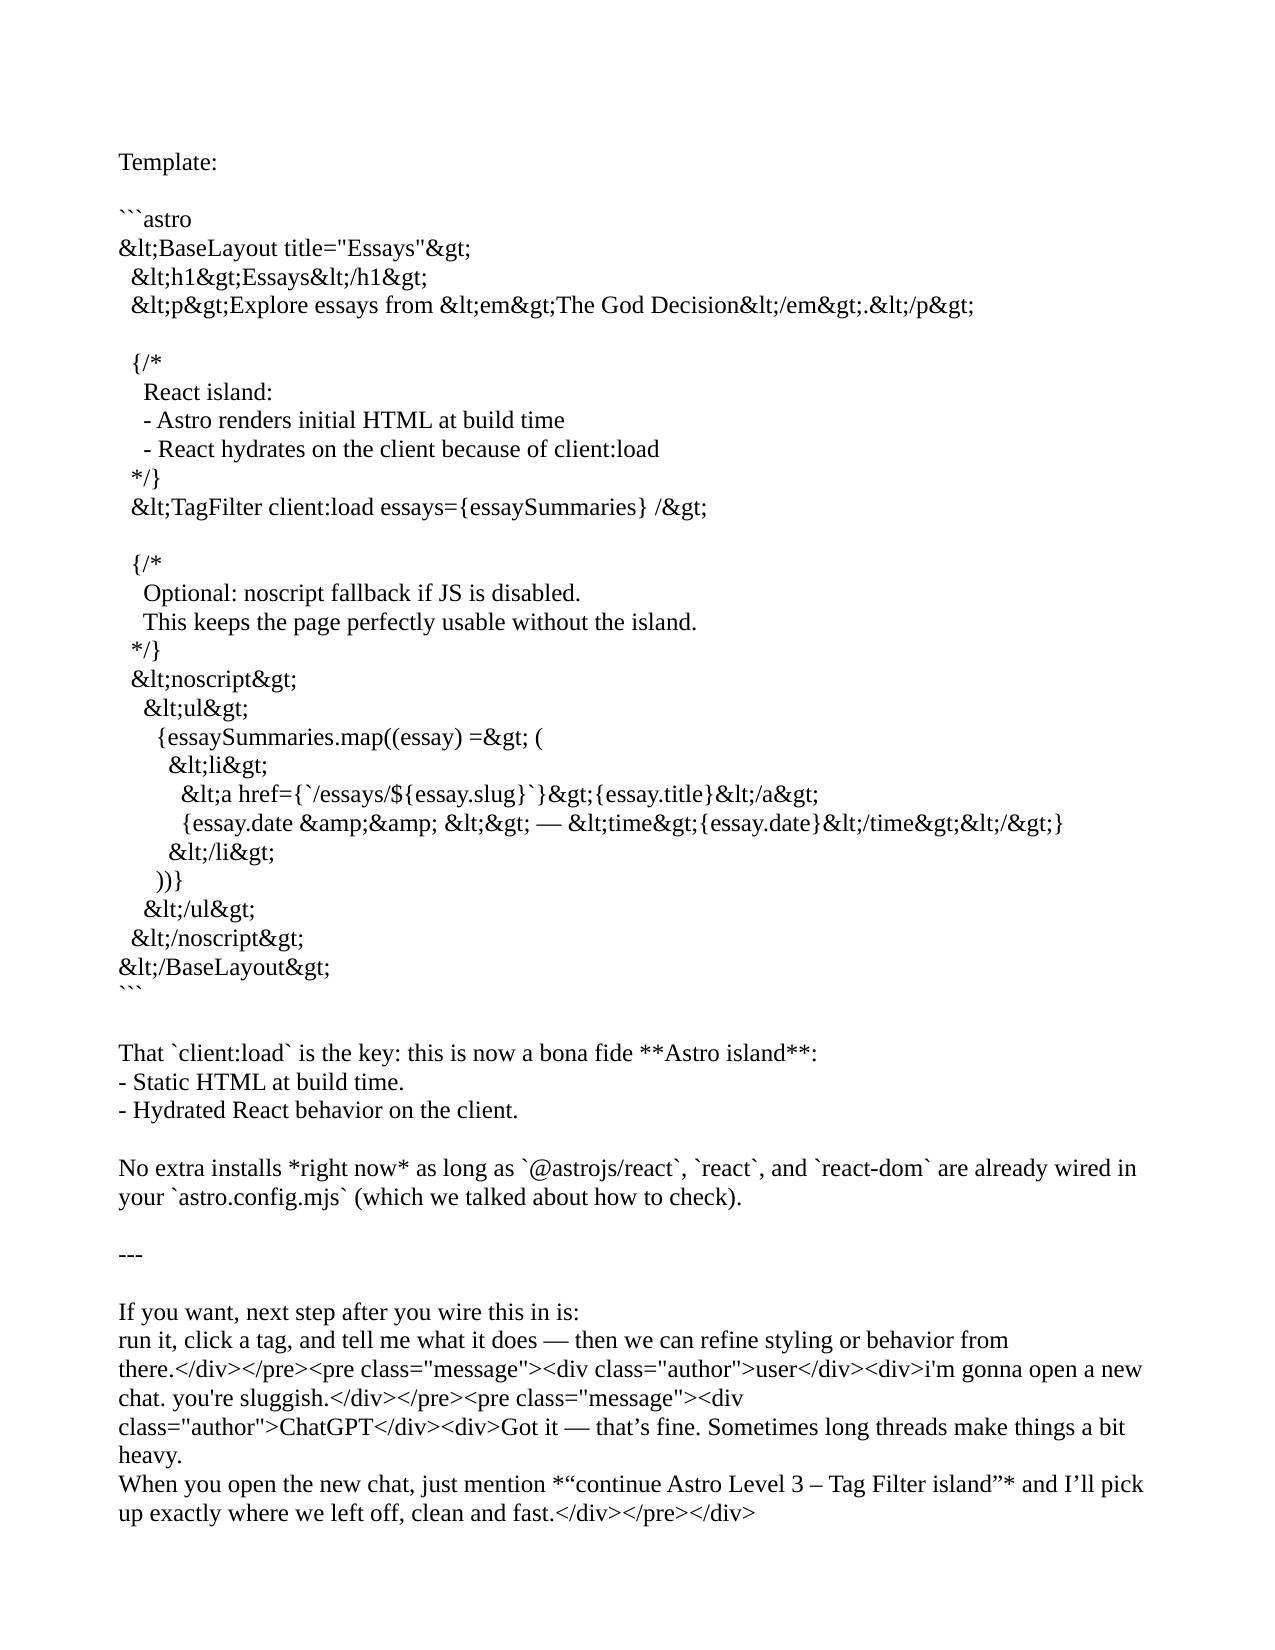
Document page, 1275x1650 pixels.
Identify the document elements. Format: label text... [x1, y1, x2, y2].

text &lt;ul&gt; [118, 693, 1157, 722]
text &lt;TagFilter client:load essays={essaySummaries} /&gt; [118, 492, 1157, 521]
text ``` [118, 981, 1157, 1009]
text &lt;li&gt; [118, 751, 1157, 779]
text &lt;/BaseLayout&gt; [118, 952, 1157, 981]
text No extra installs *right now* as long as `@astrojs/react`, `react`, and `react-dom` are already wired in your `astro.config.mjs` (which we talked about how to check). [118, 1153, 1157, 1211]
text - Hydrated React behavior on the client. [118, 1096, 1157, 1124]
text &lt;/li&gt; [118, 837, 1157, 866]
text This keeps the page perfectly usable without the island. [118, 607, 1157, 636]
text &lt;h1&gt;Essays&lt;/h1&gt; [118, 262, 1157, 291]
text &lt;noscript&gt; [118, 664, 1157, 693]
text {essaySummaries.map((essay) =&gt; ( [118, 722, 1157, 751]
text - Static HTML at build time. [118, 1067, 1157, 1096]
text */} [118, 636, 1157, 664]
text &lt;/noscript&gt; [118, 923, 1157, 952]
text run it, click a tag, and tell me what it does — then we can refine styling or behavior from there.</div></pre><pre class="message"><div class="author">user</div><div>i'm gonna open a new chat. you're sluggish.</div></pre><pre class="message"><div class="author">ChatGPT</div><div>Got it — that’s fine. Sometimes long threads make things a bit heavy. [118, 1326, 1157, 1469]
text Optional: noscript fallback if JS is disabled. [118, 578, 1157, 607]
text That `client:load` is the key: this is now a bona fide **Astro island**: [118, 1038, 1157, 1067]
text {/* [118, 549, 1157, 578]
text &lt;/ul&gt; [118, 894, 1157, 923]
text &lt;a href={`/essays/${essay.slug}`}&gt;{essay.title}&lt;/a&gt; [118, 779, 1157, 808]
text ```astro [118, 204, 1157, 233]
text React island: [118, 377, 1157, 406]
text ))} [118, 866, 1157, 894]
text &lt;p&gt;Explore essays from &lt;em&gt;The God Decision&lt;/em&gt;.&lt;/p&gt; [118, 291, 1157, 319]
text If you want, next step after you wire this in is: [118, 1297, 1157, 1326]
text When you open the new chat, just mention *“continue Astro Level 3 – Tag Filter island”* and I’ll pick up exactly where we left off, clean and fast.</div></pre></div> [118, 1469, 1157, 1527]
text */} [118, 463, 1157, 492]
text {essay.date &amp;&amp; &lt;&gt; — &lt;time&gt;{essay.date}&lt;/time&gt;&lt;/&gt;} [118, 808, 1157, 837]
text --- [118, 1239, 1157, 1268]
text &lt;BaseLayout title="Essays"&gt; [118, 233, 1157, 262]
text - React hydrates on the client because of client:load [118, 434, 1157, 463]
text {/* [118, 348, 1157, 377]
text - Astro renders initial HTML at build time [118, 406, 1157, 434]
text Template: [118, 147, 1157, 176]
